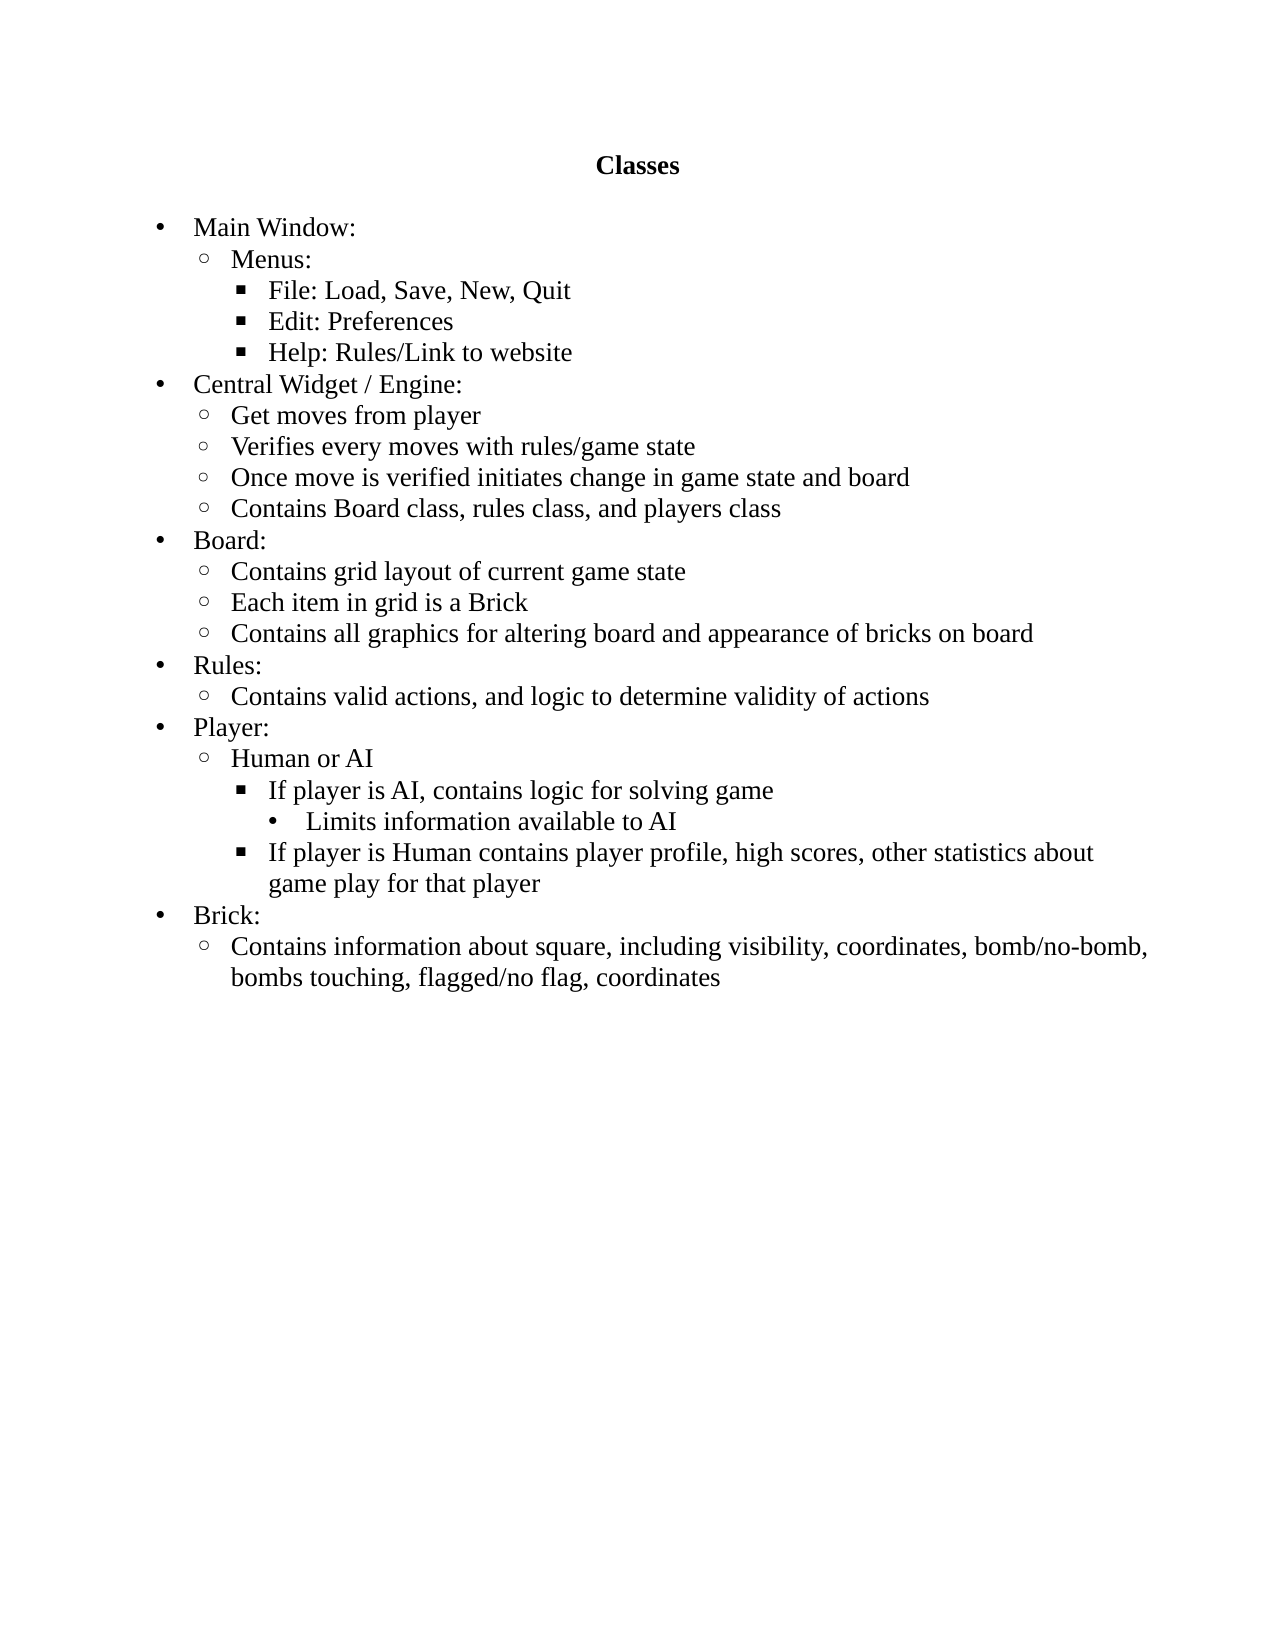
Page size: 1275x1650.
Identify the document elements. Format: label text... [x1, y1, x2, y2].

list Brick: [156, 899, 1157, 930]
list Rules: [156, 649, 1157, 680]
list Edit: Preferences [231, 305, 1157, 337]
list Help: Rules/Link to website [231, 337, 1157, 368]
list Player: [156, 711, 1157, 743]
list Once move is verified initiates change in game state and board [193, 461, 1157, 493]
list Central Widget / Engine: [156, 368, 1157, 399]
list Board: [156, 524, 1157, 555]
list If player is AI, contains logic for solving game [231, 774, 1157, 805]
list Human or AI [193, 743, 1157, 774]
list Main Window: [156, 212, 1157, 243]
list Contains information about square, including visibility, coordinates, bomb/no-bomb, bombs touching, flagged/no flag, coordinates [193, 930, 1157, 992]
list Get moves from player [193, 399, 1157, 430]
list Contains Board class, rules class, and players class [193, 493, 1157, 524]
list If player is Human contains player profile, high scores, other statistics about game play for that player [231, 836, 1157, 899]
list Limits information available to AI [268, 805, 1157, 836]
list Contains grid layout of current game state [193, 555, 1157, 586]
list File: Load, Save, New, Quit [231, 274, 1157, 305]
list Verifies every moves with rules/game state [193, 430, 1157, 461]
list Contains all graphics for altering board and appearance of bricks on board [193, 618, 1157, 649]
text Classes [118, 149, 1157, 180]
list Menus: [193, 243, 1157, 274]
list Each item in grid is a Brick [193, 586, 1157, 618]
list Contains valid actions, and logic to determine validity of actions [193, 680, 1157, 711]
